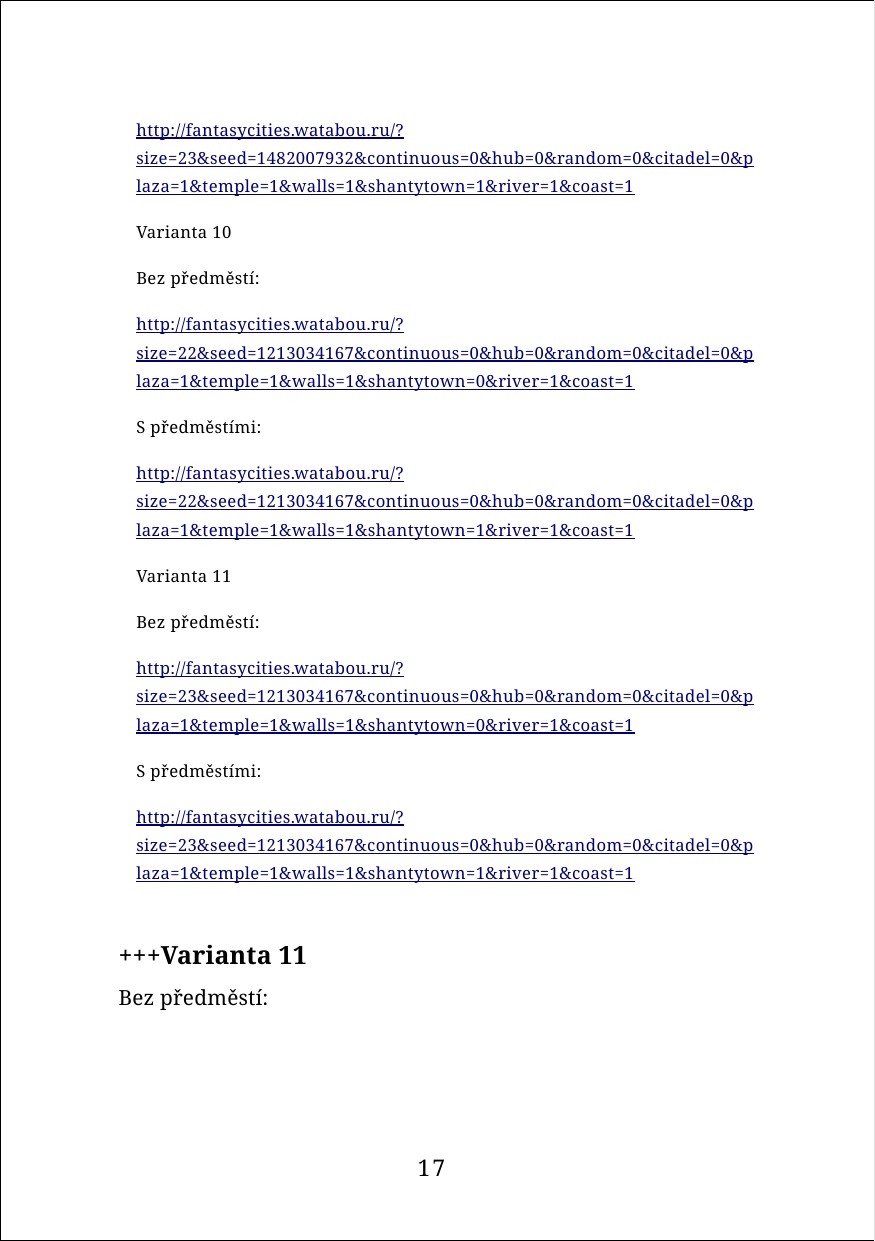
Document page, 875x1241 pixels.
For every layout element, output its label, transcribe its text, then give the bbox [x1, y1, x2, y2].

subtitle +++Varianta 11 [118, 938, 756, 972]
text S předměstími: [136, 759, 756, 782]
text S předměstími: [136, 416, 756, 438]
text Varianta 10 [136, 221, 756, 244]
text http://fantasycities.watabou.ru/?size=22&seed=1213034167&continuous=0&hub=0&random=0&citadel=0&plaza=1&temple=1&walls=1&shantytown=1&river=1&coast=1 [136, 462, 756, 541]
text Varianta 11 [136, 564, 756, 587]
text http://fantasycities.watabou.ru/?size=23&seed=1482007932&continuous=0&hub=0&random=0&citadel=0&plaza=1&temple=1&walls=1&shantytown=1&river=1&coast=1 [136, 118, 756, 198]
text http://fantasycities.watabou.ru/?size=23&seed=1213034167&continuous=0&hub=0&random=0&citadel=0&plaza=1&temple=1&walls=1&shantytown=1&river=1&coast=1 [136, 805, 756, 885]
text Bez předměstí: [118, 983, 756, 1012]
text Bez předměstí: [136, 611, 756, 633]
text http://fantasycities.watabou.ru/?size=23&seed=1213034167&continuous=0&hub=0&random=0&citadel=0&plaza=1&temple=1&walls=1&shantytown=0&river=1&coast=1 [136, 657, 756, 736]
text http://fantasycities.watabou.ru/?size=22&seed=1213034167&continuous=0&hub=0&random=0&citadel=0&plaza=1&temple=1&walls=1&shantytown=0&river=1&coast=1 [136, 313, 756, 392]
text Bez předměstí: [136, 267, 756, 290]
